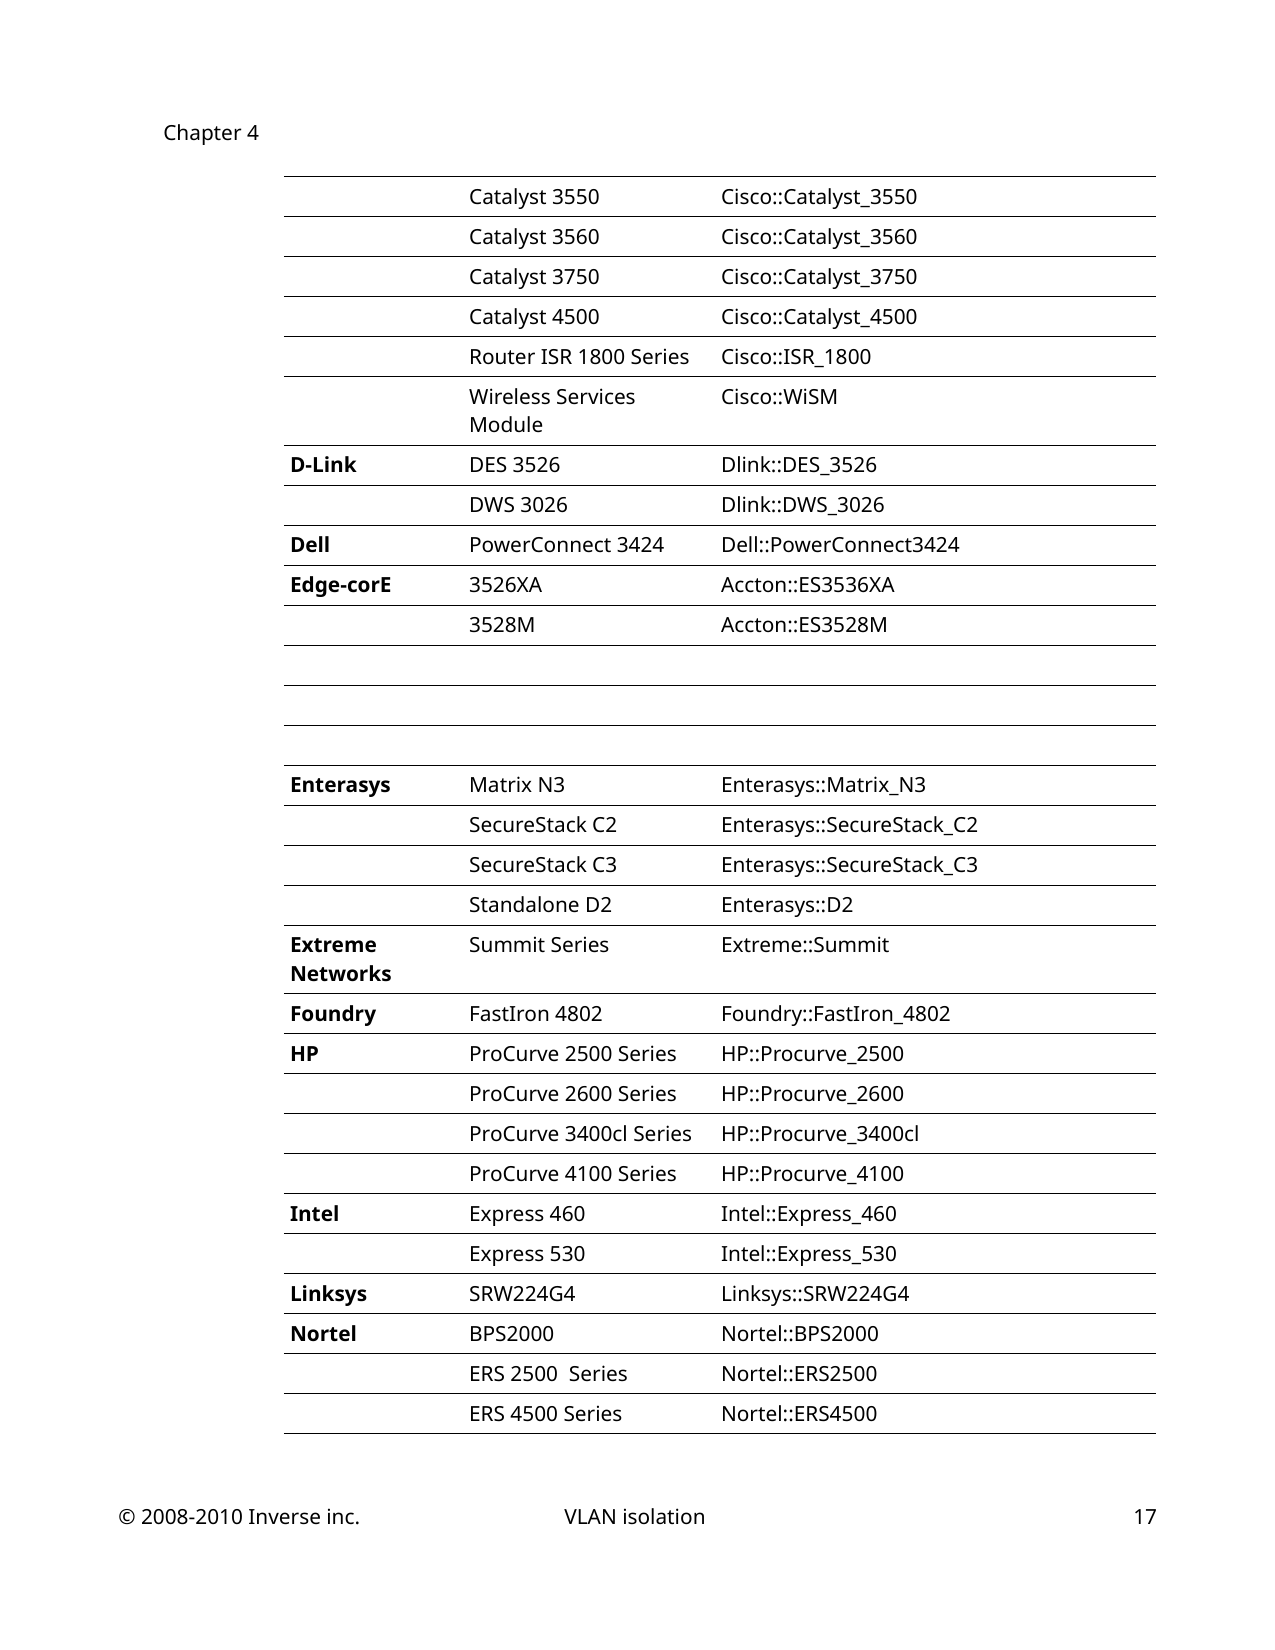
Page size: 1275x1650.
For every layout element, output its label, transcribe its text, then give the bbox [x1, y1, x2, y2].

table_cell Express 530 [463, 1234, 715, 1273]
table_cell Enterasys::SecureStack_C3 [715, 846, 1156, 884]
table_cell Enterasys::D2 [715, 886, 1156, 924]
table_cell [715, 726, 1156, 764]
table_cell [284, 1074, 463, 1113]
table_cell HP::Procurve_2600 [715, 1074, 1156, 1113]
table_cell Cisco::Catalyst_3550 [715, 177, 1156, 216]
table_cell Dell::PowerConnect3424 [715, 526, 1156, 564]
table_cell Linksys::SRW224G4 [715, 1274, 1156, 1313]
table_cell [463, 646, 715, 684]
table_cell Intel [284, 1194, 463, 1233]
table_cell D-Link [284, 446, 463, 484]
table_cell [284, 606, 463, 644]
table_cell [463, 686, 715, 724]
table_cell Linksys [284, 1274, 463, 1313]
table_cell Wireless Services Module [463, 377, 715, 444]
table_cell [284, 486, 463, 524]
table_cell BPS2000 [463, 1314, 715, 1353]
table_cell [284, 377, 463, 444]
table_cell Dlink::DWS_3026 [715, 486, 1156, 524]
table_cell Catalyst 3560 [463, 217, 715, 256]
table_cell Standalone D2 [463, 886, 715, 924]
table_cell HP::Procurve_3400cl [715, 1114, 1156, 1153]
table_cell [284, 726, 463, 764]
table_cell [284, 257, 463, 296]
table_cell HP::Procurve_2500 [715, 1034, 1156, 1073]
table_cell Matrix N3 [463, 766, 715, 804]
table_cell [284, 1154, 463, 1193]
table_cell [715, 686, 1156, 724]
table_cell ProCurve 4100 Series [463, 1154, 715, 1193]
table_cell Nortel [284, 1314, 463, 1353]
table_cell [463, 726, 715, 764]
table_cell [284, 177, 463, 216]
table_cell Extreme Networks [284, 926, 463, 993]
table_cell FastIron 4802 [463, 994, 715, 1033]
table_cell Accton::ES3536XA [715, 566, 1156, 604]
table_cell Intel::Express_460 [715, 1194, 1156, 1233]
table_cell Cisco::ISR_1800 [715, 337, 1156, 376]
table_cell Extreme::Summit [715, 926, 1156, 993]
table_cell HP::Procurve_4100 [715, 1154, 1156, 1193]
table_cell [284, 1234, 463, 1273]
table_cell ERS 4500 Series [463, 1394, 715, 1433]
table_cell [284, 886, 463, 924]
table_cell [284, 217, 463, 256]
table_cell [284, 806, 463, 844]
table_cell Catalyst 4500 [463, 297, 715, 336]
table_cell SecureStack C3 [463, 846, 715, 884]
table_cell Cisco::Catalyst_3750 [715, 257, 1156, 296]
table_cell Express 460 [463, 1194, 715, 1233]
table_cell HP [284, 1034, 463, 1073]
table_cell Dlink::DES_3526 [715, 446, 1156, 484]
table_cell Enterasys::Matrix_N3 [715, 766, 1156, 804]
table_cell [284, 1354, 463, 1393]
table_cell 3526XA [463, 566, 715, 604]
table_cell Enterasys [284, 766, 463, 804]
table_cell Router ISR 1800 Series [463, 337, 715, 376]
table_cell Cisco::Catalyst_4500 [715, 297, 1156, 336]
table_cell [284, 1394, 463, 1433]
table_cell [284, 686, 463, 724]
table_cell Foundry [284, 994, 463, 1033]
table_cell Intel::Express_530 [715, 1234, 1156, 1273]
table_cell [715, 646, 1156, 684]
table_cell Nortel::ERS4500 [715, 1394, 1156, 1433]
table_cell 3528M [463, 606, 715, 644]
table_cell PowerConnect 3424 [463, 526, 715, 564]
table_cell Summit Series [463, 926, 715, 993]
table_cell ProCurve 2600 Series [463, 1074, 715, 1113]
table_cell [284, 846, 463, 884]
table_cell ProCurve 2500 Series [463, 1034, 715, 1073]
table_cell Foundry::FastIron_4802 [715, 994, 1156, 1033]
table_cell DWS 3026 [463, 486, 715, 524]
table_cell Edge-corE [284, 566, 463, 604]
table_cell Dell [284, 526, 463, 564]
table_cell Cisco::Catalyst_3560 [715, 217, 1156, 256]
table_cell ProCurve 3400cl Series [463, 1114, 715, 1153]
table_cell Nortel::BPS2000 [715, 1314, 1156, 1353]
table_cell ERS 2500 Series [463, 1354, 715, 1393]
table_cell SRW224G4 [463, 1274, 715, 1313]
table_cell SecureStack C2 [463, 806, 715, 844]
table_cell Nortel::ERS2500 [715, 1354, 1156, 1393]
table_cell Enterasys::SecureStack_C2 [715, 806, 1156, 844]
table_cell [284, 1114, 463, 1153]
table_cell [284, 337, 463, 376]
table_cell Catalyst 3550 [463, 177, 715, 216]
table_cell Accton::ES3528M [715, 606, 1156, 644]
table_cell Catalyst 3750 [463, 257, 715, 296]
table_cell DES 3526 [463, 446, 715, 484]
table_cell [284, 297, 463, 336]
table_cell Cisco::WiSM [715, 377, 1156, 444]
table_cell [284, 646, 463, 684]
